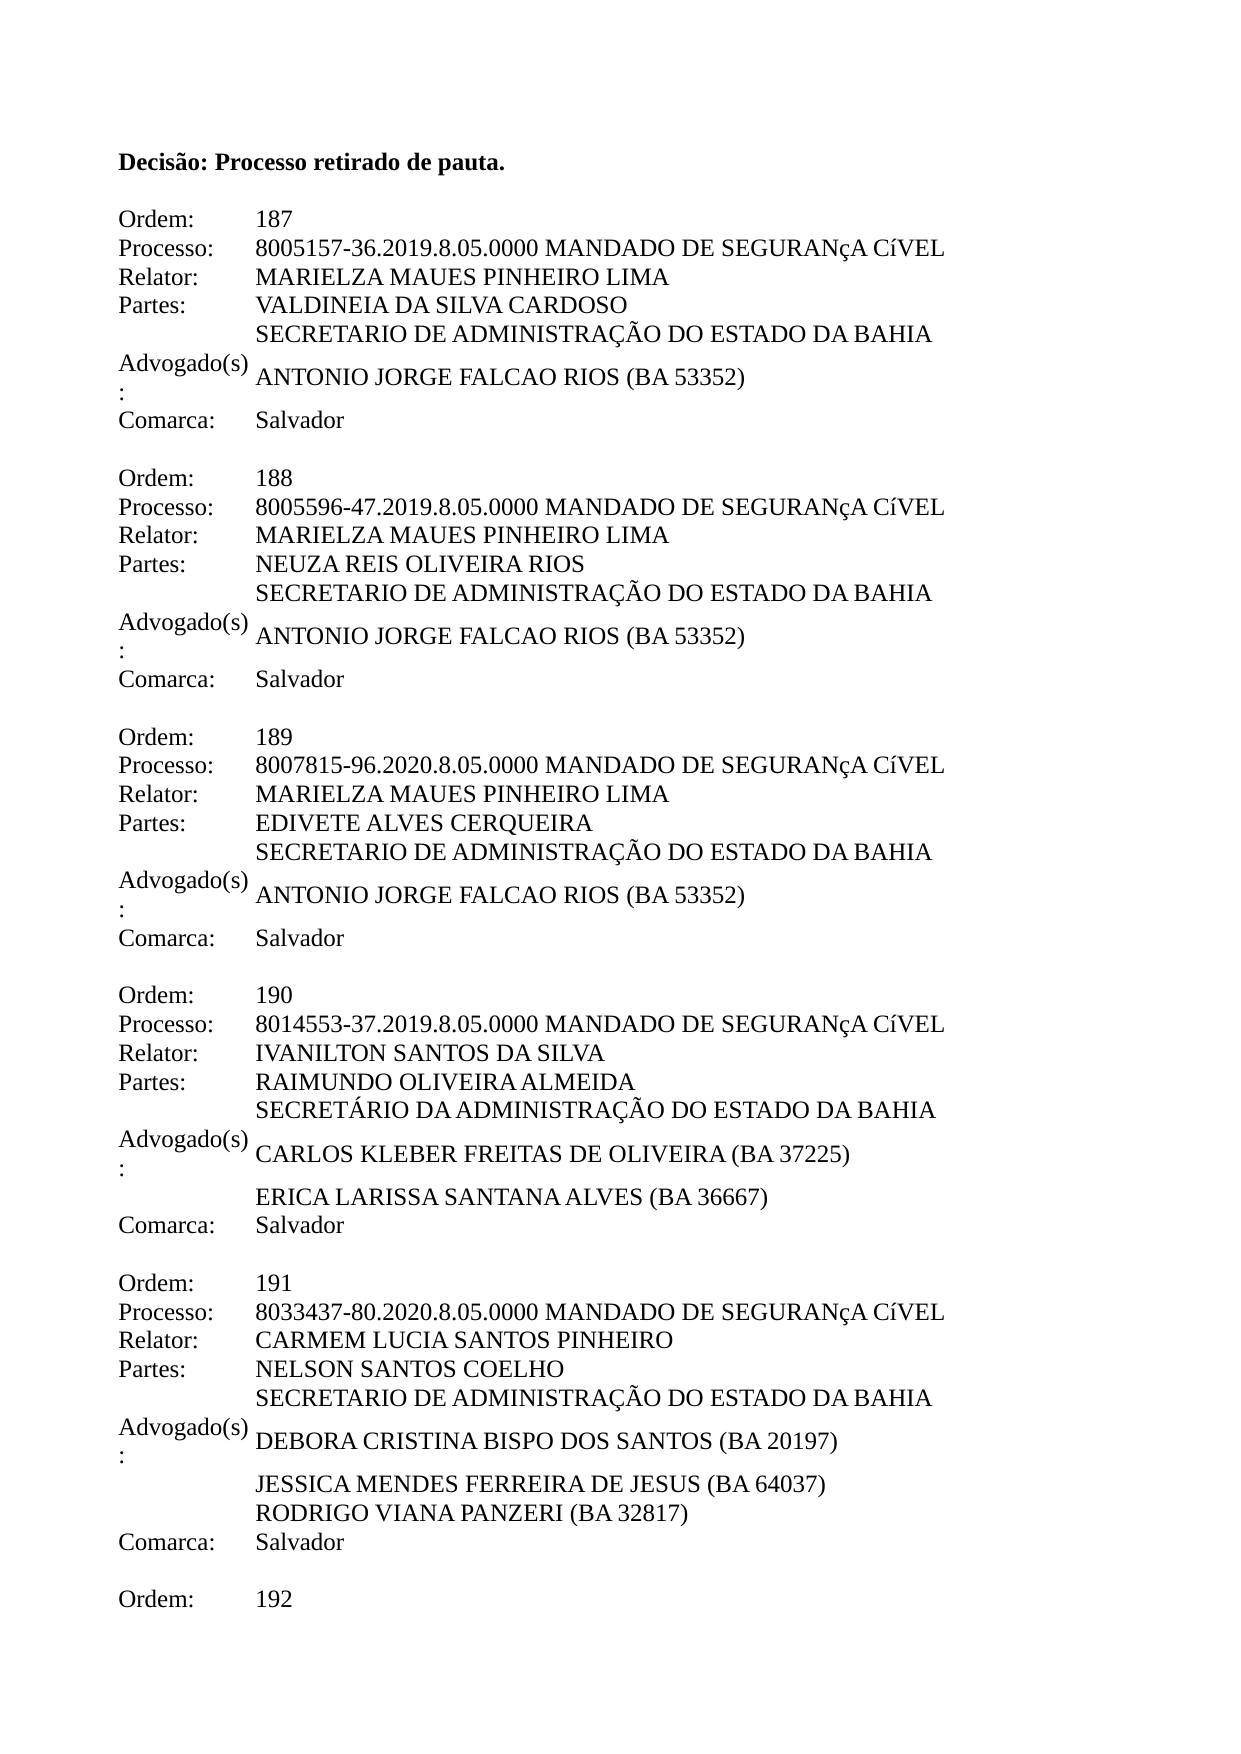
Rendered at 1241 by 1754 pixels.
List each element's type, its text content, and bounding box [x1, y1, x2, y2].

table_cell 8033437-80.2020.8.05.0000 MANDADO DE SEGURANçA CíVEL [255, 1297, 946, 1326]
table_cell JESSICA MENDES FERREIRA DE JESUS (BA 64037) [255, 1469, 946, 1498]
table_cell Comarca: [118, 923, 255, 952]
table_cell SECRETARIO DE ADMINISTRAÇÃO DO ESTADO DA BAHIA [255, 319, 946, 348]
table_cell Advogado(s): [118, 1124, 255, 1182]
table_header 191 [255, 1268, 946, 1297]
table_cell DEBORA CRISTINA BISPO DOS SANTOS (BA 20197) [255, 1412, 946, 1469]
table_cell SECRETARIO DE ADMINISTRAÇÃO DO ESTADO DA BAHIA [255, 1383, 946, 1412]
table_cell Comarca: [118, 1527, 255, 1556]
table_cell Partes: [118, 1067, 255, 1096]
table_cell ANTONIO JORGE FALCAO RIOS (BA 53352) [255, 348, 946, 406]
table_cell Comarca: [118, 664, 255, 693]
table_cell Salvador [255, 1527, 946, 1556]
table_cell Partes: [118, 808, 255, 837]
table_cell Processo: [118, 1009, 255, 1038]
table_header 187 [255, 204, 946, 233]
table_cell Salvador [255, 1211, 946, 1239]
table_header Ordem: [118, 1584, 255, 1613]
table_header 189 [255, 722, 946, 751]
table_cell [118, 1182, 255, 1211]
table_cell EDIVETE ALVES CERQUEIRA [255, 808, 946, 837]
table_cell Advogado(s): [118, 866, 255, 923]
table_cell SECRETARIO DE ADMINISTRAÇÃO DO ESTADO DA BAHIA [255, 578, 946, 607]
table_cell RODRIGO VIANA PANZERI (BA 32817) [255, 1498, 946, 1527]
table_cell [118, 1469, 255, 1498]
table_cell MARIELZA MAUES PINHEIRO LIMA [255, 521, 946, 549]
table_cell Processo: [118, 492, 255, 521]
table_cell Processo: [118, 751, 255, 779]
table_cell Salvador [255, 406, 946, 434]
table_cell Advogado(s): [118, 1412, 255, 1469]
table_header Ordem: [118, 722, 255, 751]
table_cell Relator: [118, 1326, 255, 1354]
table_cell [118, 837, 255, 866]
table_cell [118, 1498, 255, 1527]
table_cell Salvador [255, 664, 946, 693]
table_cell 8005596-47.2019.8.05.0000 MANDADO DE SEGURANçA CíVEL [255, 492, 946, 521]
table_cell Partes: [118, 1354, 255, 1383]
table_header 188 [255, 463, 946, 492]
table_header Ordem: [118, 463, 255, 492]
table_cell ERICA LARISSA SANTANA ALVES (BA 36667) [255, 1182, 946, 1211]
table_cell Relator: [118, 1038, 255, 1067]
table_cell Salvador [255, 923, 946, 952]
text Decisão: Processo retirado de pauta. [118, 147, 1122, 176]
table_header Ordem: [118, 1268, 255, 1297]
table_cell [118, 1096, 255, 1124]
table_cell 8014553-37.2019.8.05.0000 MANDADO DE SEGURANçA CíVEL [255, 1009, 946, 1038]
table_cell RAIMUNDO OLIVEIRA ALMEIDA [255, 1067, 946, 1096]
table_cell Processo: [118, 233, 255, 262]
table_cell NEUZA REIS OLIVEIRA RIOS [255, 549, 946, 578]
table_header Ordem: [118, 981, 255, 1009]
table_cell IVANILTON SANTOS DA SILVA [255, 1038, 946, 1067]
table_cell Partes: [118, 549, 255, 578]
table_header 192 [255, 1584, 944, 1613]
table_header Ordem: [118, 204, 255, 233]
table_cell [118, 1383, 255, 1412]
table_cell SECRETÁRIO DA ADMINISTRAÇÃO DO ESTADO DA BAHIA [255, 1096, 946, 1124]
table_cell NELSON SANTOS COELHO [255, 1354, 946, 1383]
table_cell Relator: [118, 262, 255, 291]
table_cell Comarca: [118, 406, 255, 434]
table_cell SECRETARIO DE ADMINISTRAÇÃO DO ESTADO DA BAHIA [255, 837, 946, 866]
table_cell Partes: [118, 291, 255, 319]
table_header 190 [255, 981, 946, 1009]
table_cell MARIELZA MAUES PINHEIRO LIMA [255, 262, 946, 291]
table_cell Advogado(s): [118, 348, 255, 406]
table_cell CARLOS KLEBER FREITAS DE OLIVEIRA (BA 37225) [255, 1124, 946, 1182]
table_cell ANTONIO JORGE FALCAO RIOS (BA 53352) [255, 607, 946, 664]
table_cell MARIELZA MAUES PINHEIRO LIMA [255, 779, 946, 808]
table_cell Advogado(s): [118, 607, 255, 664]
table_cell CARMEM LUCIA SANTOS PINHEIRO [255, 1326, 946, 1354]
table_cell [118, 319, 255, 348]
table_cell [118, 578, 255, 607]
table_cell VALDINEIA DA SILVA CARDOSO [255, 291, 946, 319]
table_cell Relator: [118, 521, 255, 549]
table_cell 8005157-36.2019.8.05.0000 MANDADO DE SEGURANçA CíVEL [255, 233, 946, 262]
table_cell Comarca: [118, 1211, 255, 1239]
table_cell Relator: [118, 779, 255, 808]
table_cell 8007815-96.2020.8.05.0000 MANDADO DE SEGURANçA CíVEL [255, 751, 946, 779]
table_cell Processo: [118, 1297, 255, 1326]
table_cell ANTONIO JORGE FALCAO RIOS (BA 53352) [255, 866, 946, 923]
